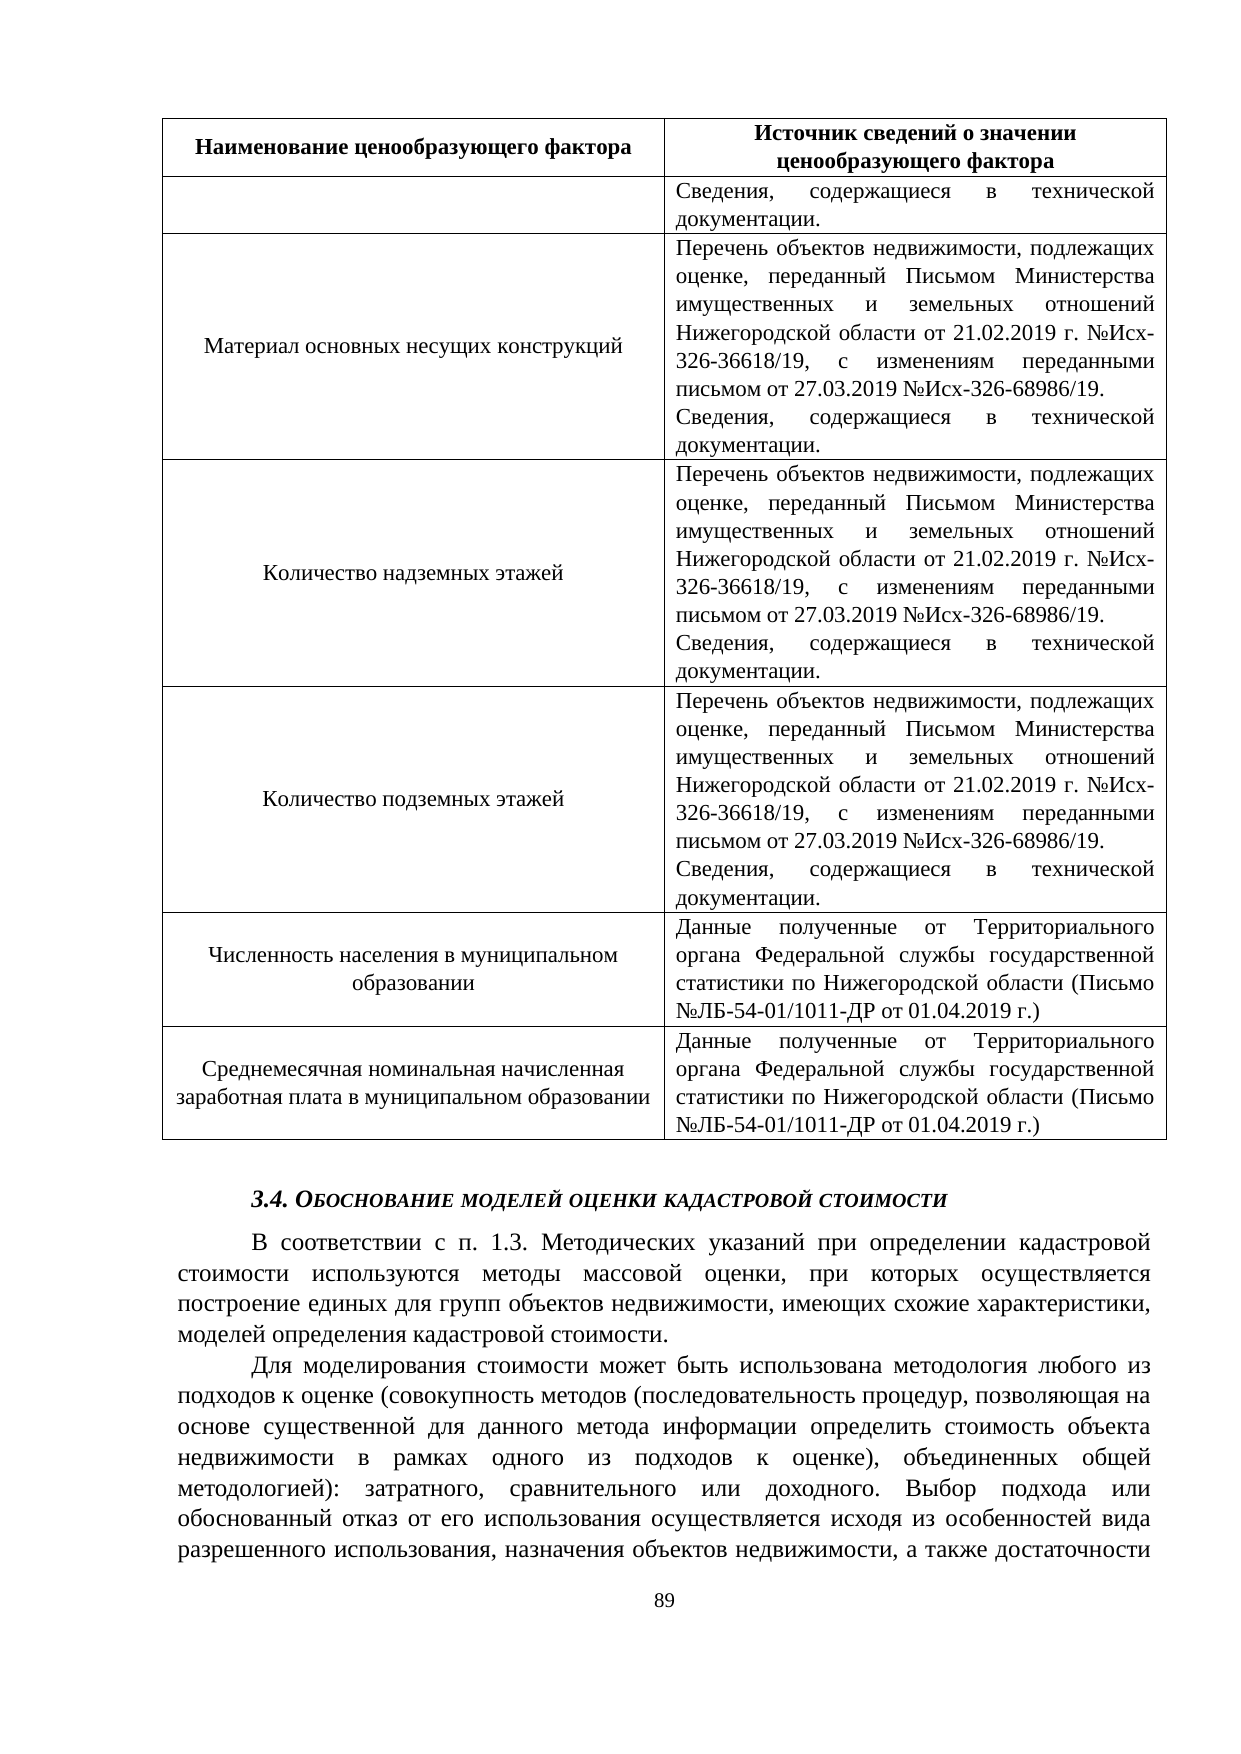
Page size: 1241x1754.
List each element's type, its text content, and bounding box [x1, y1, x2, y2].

table_cell Перечень объектов недвижимости, подлежащих оценке, переданный Письмом Министерства имущественных и земельных отношений Нижегородской области от 21.02.2019 г. №Исх-326-36618/19, с изменениям переданными письмом от 27.03.2019 №Исх-326-68986/19. Сведения, содержащиеся в технической документации. [665, 460, 1166, 686]
table_header Наименование ценообразующего фактора [163, 119, 664, 176]
table_cell Данные полученные от Территориального органа Федеральной службы государственной статистики по Нижегородской области (Письмо №ЛБ-54-01/1011-ДР от 01.04.2019 г.) [665, 1027, 1166, 1139]
table_cell [163, 177, 664, 233]
table_cell Данные полученные от Территориального органа Федеральной службы государственной статистики по Нижегородской области (Письмо №ЛБ-54-01/1011-ДР от 01.04.2019 г.) [665, 913, 1166, 1026]
text 3.4. Обоснование моделей оценки кадастровой стоимости [177, 1184, 1152, 1212]
table_cell Материал основных несущих конструкций [163, 234, 664, 459]
table_cell Количество подземных этажей [163, 687, 664, 912]
table_header Источник сведений о значении ценообразующего фактора [665, 119, 1166, 176]
text В соответствии с п. 1.3. Методических указаний при определении кадастровой стоимости используются методы массовой оценки, при которых осуществляется построение единых для групп объектов недвижимости, имеющих схожие характеристики, моделей определения кадастровой стоимости. [177, 1227, 1152, 1348]
text Для моделирования стоимости может быть использована методология любого из подходов к оценке (совокупность методов (последовательность процедур, позволяющая на основе существенной для данного метода информации определить стоимость объекта недвижимости в рамках одного из подходов к оценке), объединенных общей методологией): затратного, сравнительного или доходного. Выбор подхода или обоснованный отказ от его использования осуществляется исходя из особенностей вида разрешенного использования, назначения объектов недвижимости, а также достаточности [177, 1350, 1152, 1563]
table_cell Численность населения в муниципальном образовании [163, 913, 664, 1026]
table_cell Среднемесячная номинальная начисленная заработная плата в муниципальном образовании [163, 1027, 664, 1139]
table_cell Количество надземных этажей [163, 460, 664, 686]
table_cell Перечень объектов недвижимости, подлежащих оценке, переданный Письмом Министерства имущественных и земельных отношений Нижегородской области от 21.02.2019 г. №Исх-326-36618/19, с изменениям переданными письмом от 27.03.2019 №Исх-326-68986/19. Сведения, содержащиеся в технической документации. [665, 687, 1166, 912]
table_cell Сведения, содержащиеся в технической документации. [665, 177, 1166, 233]
table_cell Перечень объектов недвижимости, подлежащих оценке, переданный Письмом Министерства имущественных и земельных отношений Нижегородской области от 21.02.2019 г. №Исх-326-36618/19, с изменениям переданными письмом от 27.03.2019 №Исх-326-68986/19. Сведения, содержащиеся в технической документации. [665, 234, 1166, 459]
